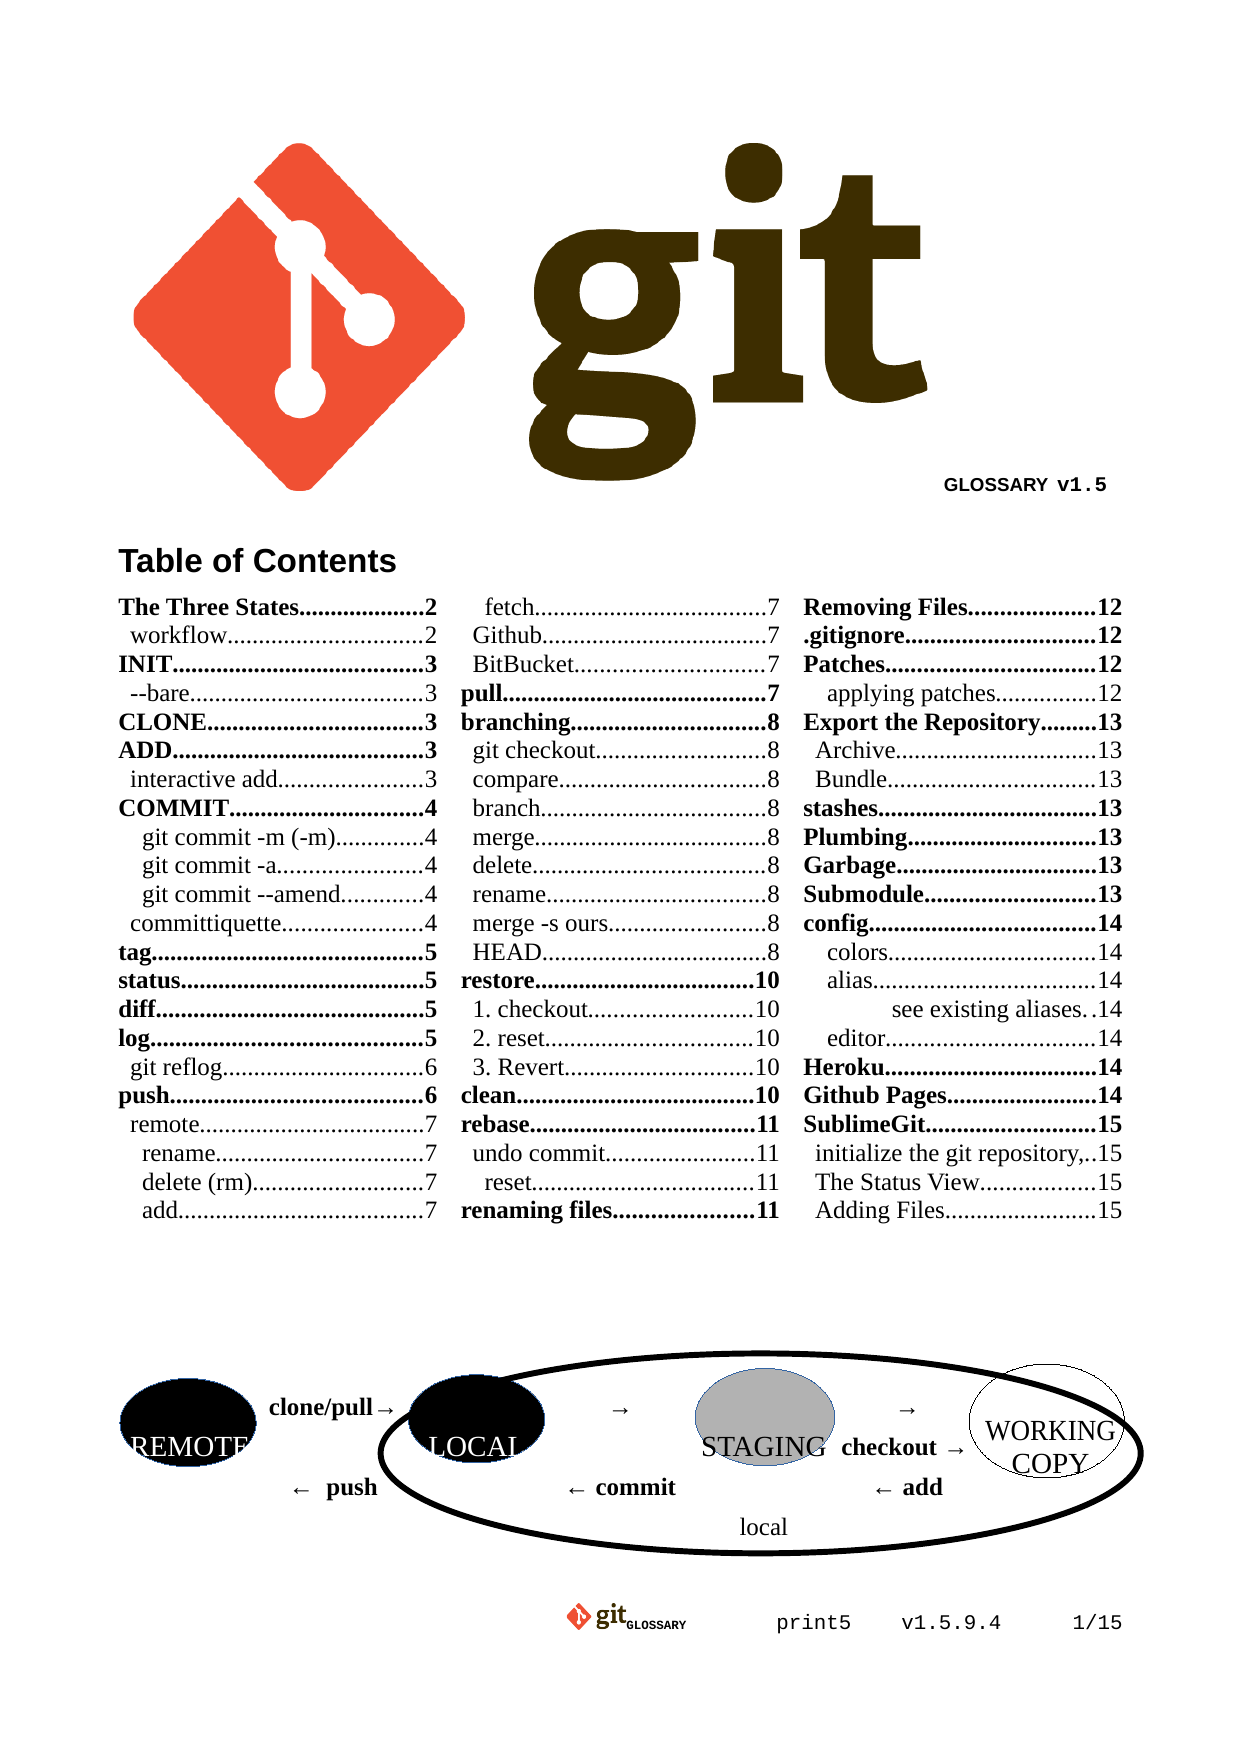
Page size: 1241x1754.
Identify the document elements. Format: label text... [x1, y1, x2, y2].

text ADD 3 [118, 736, 437, 764]
text SublimeGit 15 [803, 1109, 1122, 1138]
subtitle Table of Contents [118, 541, 1122, 579]
table_cell ← push [261, 1466, 405, 1507]
text git commit -a 4 [142, 851, 437, 879]
text git commit --amend 4 [142, 879, 437, 908]
text git checkout 8 [472, 736, 779, 764]
text workflow 2 [130, 621, 437, 649]
table_cell [405, 1507, 592, 1547]
text diff 5 [118, 994, 437, 1023]
text BitBucket 7 [472, 649, 779, 678]
text fetch 7 [484, 592, 779, 621]
text tag 5 [118, 937, 437, 966]
table_cell [261, 1507, 405, 1547]
text 2. reset 10 [472, 1023, 779, 1052]
text undo commit 11 [472, 1138, 779, 1167]
title GLOSSARY v1.5 [118, 143, 1122, 503]
text Github Pages 14 [803, 1081, 1122, 1109]
text interactive add 3 [130, 764, 437, 793]
table_cell [929, 1507, 1122, 1547]
table_header WORKING COPY [979, 1386, 1122, 1507]
text Submodule 13 [803, 879, 1122, 908]
text status 5 [118, 966, 437, 994]
text applying patches 12 [827, 678, 1122, 707]
text Archive 13 [815, 736, 1122, 764]
text Github 7 [472, 621, 779, 649]
table_cell [548, 1426, 692, 1466]
picture [566, 1603, 627, 1630]
text branch 8 [472, 793, 779, 822]
text INIT 3 [118, 649, 437, 678]
text committiquette 4 [130, 908, 437, 937]
table_cell ← commit [548, 1466, 692, 1507]
picture [133, 143, 928, 491]
text git commit -m (-m) 4 [142, 822, 437, 851]
text pull 7 [461, 678, 779, 707]
table_cell local [451, 1507, 1070, 1547]
text log 5 [118, 1023, 437, 1052]
text HEAD 8 [472, 937, 779, 966]
text see existing aliases 14 [892, 994, 1122, 1023]
text delete (rm) 7 [142, 1167, 437, 1196]
text restore 10 [461, 966, 779, 994]
text renaming files 11 [461, 1196, 779, 1224]
text Patches 12 [803, 649, 1122, 678]
text reset 11 [484, 1167, 779, 1196]
text rebase 11 [461, 1109, 779, 1138]
text 3. Revert 10 [472, 1052, 779, 1081]
text alias 14 [827, 966, 1122, 994]
text push 6 [118, 1081, 437, 1109]
text remote 7 [130, 1109, 437, 1138]
text Heroku 14 [803, 1052, 1122, 1081]
text branching 8 [461, 707, 779, 736]
text .gitignore 12 [803, 621, 1122, 649]
table_cell [261, 1426, 389, 1466]
table_cell checkout → [835, 1426, 979, 1466]
table_cell [384, 1426, 405, 1466]
table_header STAGING [692, 1386, 835, 1507]
text config 14 [803, 908, 1122, 937]
text add 7 [142, 1196, 437, 1224]
text Removing Files 12 [803, 592, 1122, 621]
text Garbage 13 [803, 851, 1122, 879]
text The Status View 15 [815, 1167, 1122, 1196]
text Adding Files 15 [815, 1196, 1122, 1224]
text COMMIT 4 [118, 793, 437, 822]
text The Three States 2 [118, 592, 437, 621]
text clean 10 [461, 1081, 779, 1109]
table_cell ← add [835, 1466, 979, 1507]
table_header → [548, 1386, 692, 1426]
table_header REMOTE [118, 1386, 261, 1507]
text 1. checkout 10 [472, 994, 779, 1023]
table_cell [118, 1507, 261, 1547]
text merge 8 [472, 822, 779, 851]
text initialize the git repository, 15 [815, 1138, 1122, 1167]
text rename 8 [472, 879, 779, 908]
table_header LOCAL [405, 1386, 548, 1507]
text git reflog 6 [130, 1052, 437, 1081]
text compare 8 [472, 764, 779, 793]
text colors 14 [827, 937, 1122, 966]
text merge -s ours 8 [472, 908, 779, 937]
text Export the Repository 13 [803, 707, 1122, 736]
table_header → [835, 1386, 979, 1426]
table_header clone/pull→ [261, 1386, 405, 1426]
text CLONE 3 [118, 707, 437, 736]
text Plumbing 13 [803, 822, 1122, 851]
text --bare 3 [130, 678, 437, 707]
text Bundle 13 [815, 764, 1122, 793]
text rename 7 [142, 1138, 437, 1167]
text delete 8 [472, 851, 779, 879]
text stashes 13 [803, 793, 1122, 822]
text editor 14 [827, 1023, 1122, 1052]
